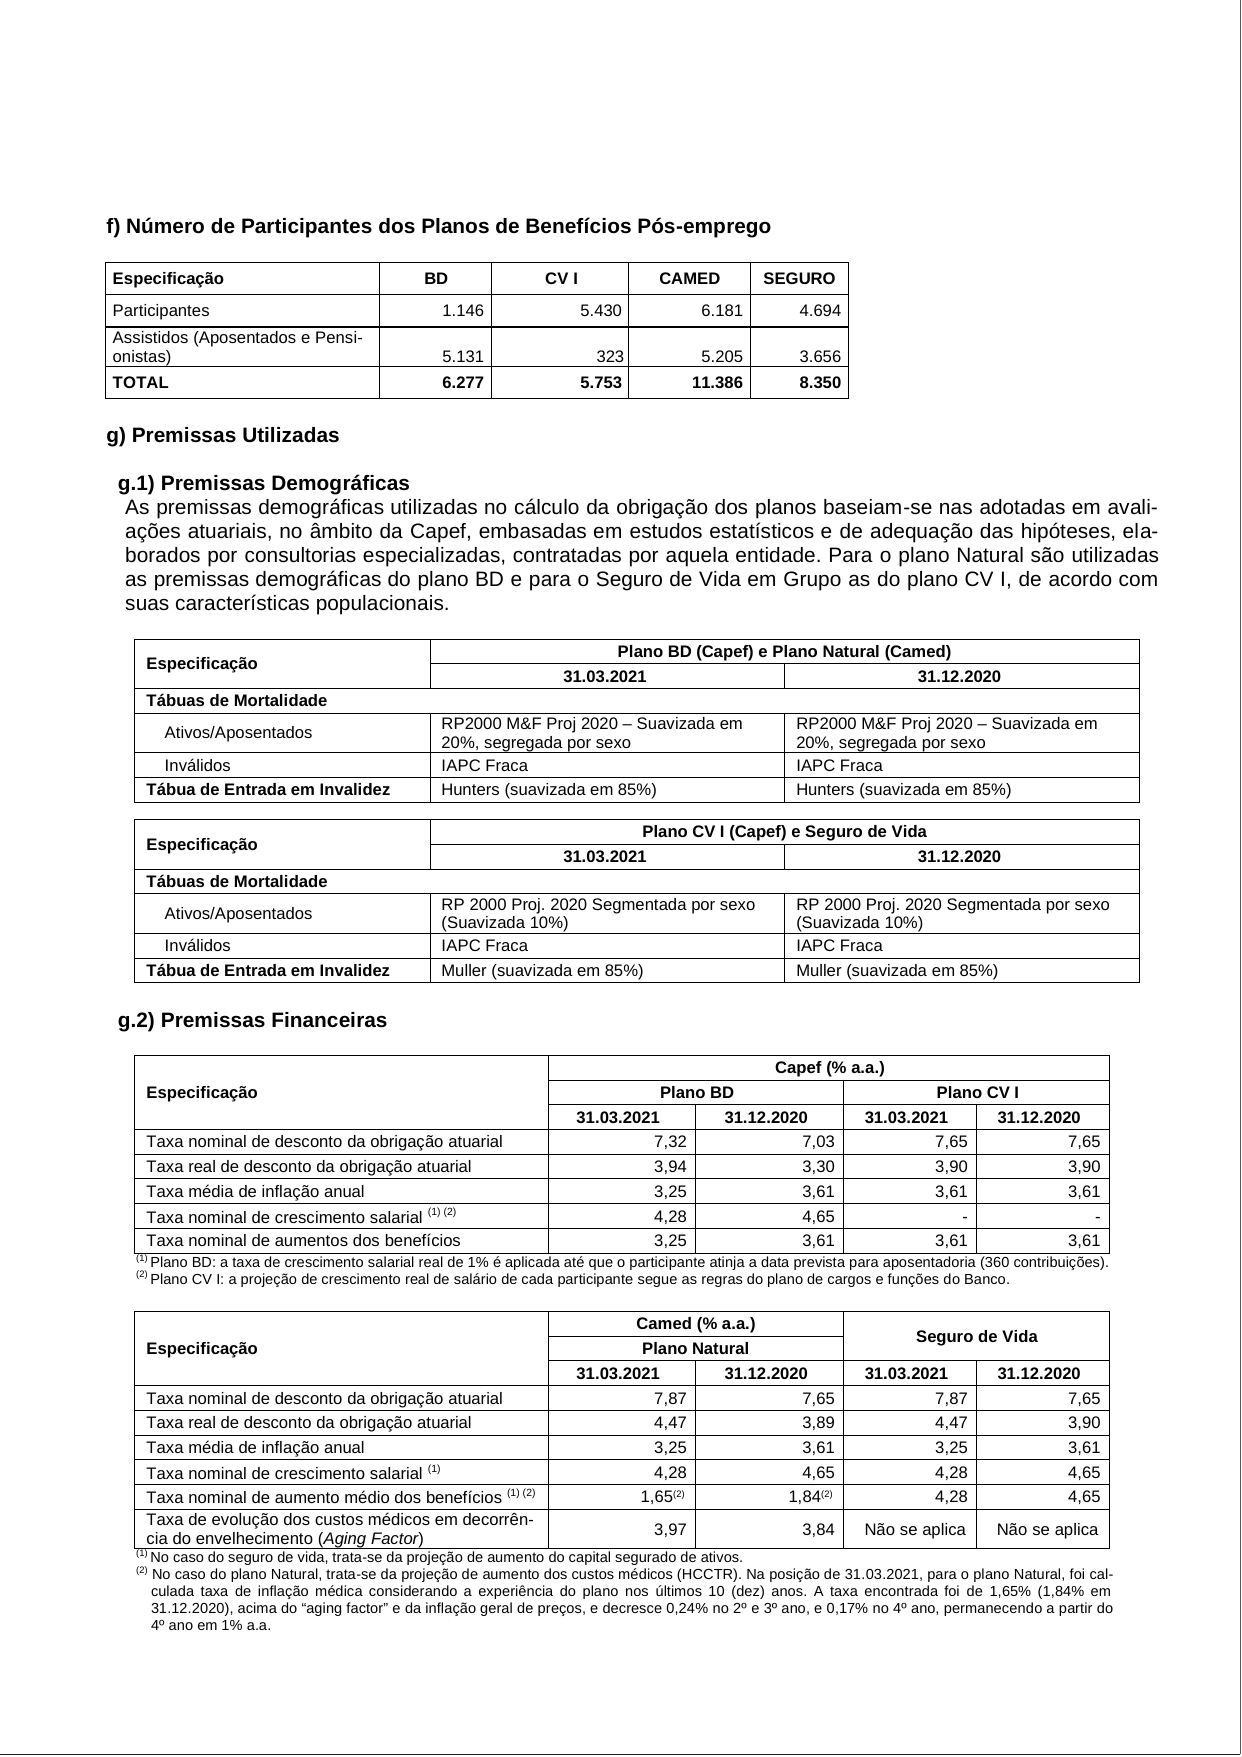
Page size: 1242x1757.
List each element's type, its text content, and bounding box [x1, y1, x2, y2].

table_cell 7,65 [844, 1130, 976, 1154]
table_header SEGURO [751, 263, 848, 294]
table_cell 4,28 [844, 1485, 976, 1509]
table_cell 7,03 [696, 1130, 843, 1154]
table_cell Muller (suavizada em 85%) [431, 959, 784, 982]
table_cell 4,65 [977, 1460, 1109, 1484]
table_cell 4,47 [549, 1411, 695, 1434]
table_cell 4,28 [844, 1460, 976, 1484]
table_cell 31.03.2021 [431, 845, 784, 868]
table_cell 4,65 [696, 1460, 843, 1484]
text g.2) Premissas Financeiras [118, 1007, 1225, 1031]
table_cell IAPC Fraca [785, 753, 1139, 777]
text 4º ano em 1% a.a. [151, 1616, 1225, 1633]
table_cell 7,87 [844, 1386, 976, 1410]
table_cell 1.146 [380, 295, 491, 326]
table_cell 3,25 [549, 1436, 695, 1459]
text (2) Plano CV I: a projeção de crescimento real de salário de cada participante segue as regras do plano de cargos e funções do Banco. [136, 1271, 1225, 1287]
table_header Camed (% a.a.) [549, 1312, 843, 1336]
table_cell Taxa nominal de desconto da obrigação atuarial [135, 1130, 548, 1154]
table_cell - [977, 1204, 1109, 1228]
table_cell 31.12.2020 [785, 845, 1139, 868]
text (1) Plano BD: a taxa de crescimento salarial real de 1% é aplicada até que o participante atinja a data prevista para aposentadoria (360 contribuições). [136, 1254, 1225, 1271]
table_cell 7,87 [549, 1386, 695, 1410]
table_cell 4,47 [844, 1411, 976, 1434]
table_header Plano BD (Capef) e Plano Natural (Camed) [431, 640, 1139, 663]
table_cell 3.656 [751, 328, 848, 366]
table_header Especificação [135, 820, 430, 868]
table_cell 3,90 [844, 1155, 976, 1178]
table_cell Taxa nominal de desconto da obrigação atuarial [135, 1386, 548, 1410]
table_cell Plano Natural [549, 1337, 843, 1360]
table_cell Taxa de evolução dos custos médicos em decorrên- cia do envelhecimento (Aging Factor) [135, 1510, 548, 1548]
text 31.12.2020), acima do “aging factor” e da inflação geral de preços, e decresce 0,24% no 2º e 3º ano, e 0,17% no 4º ano, permanecendo a partir do [151, 1599, 1225, 1616]
table_cell 3,90 [977, 1411, 1109, 1434]
table_cell 5.205 [629, 328, 750, 366]
table_header Capef (% a.a.) [549, 1056, 1109, 1079]
table_cell Tábua de Entrada em Invalidez [135, 778, 430, 802]
table_cell IAPC Fraca [785, 934, 1139, 957]
table_cell 3,97 [549, 1510, 695, 1548]
table_cell 11.386 [629, 367, 750, 398]
table_cell 1,65(2) [549, 1485, 695, 1509]
table_cell 31.03.2021 [549, 1361, 695, 1385]
text f) Número de Participantes dos Planos de Benefícios Pós-emprego [106, 214, 1225, 237]
table_cell 5.753 [492, 367, 628, 398]
table_header CV I [492, 263, 628, 294]
table_cell Taxa real de desconto da obrigação atuarial [135, 1155, 548, 1178]
table_cell - [844, 1204, 976, 1228]
table_cell 4,65 [696, 1204, 843, 1228]
text g.1) Premissas Demográficas [118, 471, 415, 495]
table_cell 323 [492, 328, 628, 366]
table_cell 4,65 [977, 1485, 1109, 1509]
table_cell 8.350 [751, 367, 848, 398]
table_cell Plano CV I [844, 1081, 1109, 1104]
table_cell Tábuas de Mortalidade [135, 689, 1139, 713]
table_cell Plano BD [549, 1081, 843, 1104]
table_cell Taxa nominal de aumento médio dos benefícios (1) (2) [135, 1485, 548, 1509]
table_cell 5.131 [380, 328, 491, 366]
table_cell Não se aplica [977, 1510, 1109, 1548]
table_cell Taxa real de desconto da obrigação atuarial [135, 1411, 548, 1434]
table_cell Muller (suavizada em 85%) [785, 959, 1139, 982]
table_header CAMED [629, 263, 750, 294]
table_cell Taxa nominal de aumentos dos benefícios [135, 1229, 548, 1253]
table_cell 4,28 [549, 1460, 695, 1484]
table_cell 31.12.2020 [696, 1105, 843, 1129]
table_cell 3,61 [696, 1229, 843, 1253]
table_cell 6.181 [629, 295, 750, 326]
table_header Especificação [135, 1312, 548, 1385]
table_cell Tábuas de Mortalidade [135, 870, 1139, 893]
table_cell RP2000 M&F Proj 2020 – Suavizada em 20%, segregada por sexo [431, 714, 784, 752]
table_cell 3,61 [696, 1179, 843, 1203]
table_cell Taxa nominal de crescimento salarial (1) (2) [135, 1204, 548, 1228]
table_cell IAPC Fraca [431, 753, 784, 777]
table_cell 6.277 [380, 367, 491, 398]
table_cell Taxa nominal de crescimento salarial (1) [135, 1460, 548, 1484]
table_cell 3,61 [696, 1436, 843, 1459]
table_cell 3,61 [844, 1229, 976, 1253]
text g) Premissas Utilizadas [106, 423, 1225, 447]
table_cell 7,65 [977, 1386, 1109, 1410]
table_cell 3,30 [696, 1155, 843, 1178]
table_cell 3,84 [696, 1510, 843, 1548]
table_cell 3,94 [549, 1155, 695, 1178]
table_cell 7,65 [977, 1130, 1109, 1154]
table_cell 3,61 [977, 1229, 1109, 1253]
table_cell 7,65 [696, 1386, 843, 1410]
table_cell RP 2000 Proj. 2020 Segmentada por sexo (Suavizada 10%) [785, 894, 1139, 933]
table_cell 1,84(2) [696, 1485, 843, 1509]
table_cell Hunters (suavizada em 85%) [431, 778, 784, 802]
table_header Especificação [106, 263, 379, 294]
text (1) No caso do seguro de vida, trata-se da projeção de aumento do capital segurado de ativos. [136, 1549, 1225, 1566]
table_cell 3,89 [696, 1411, 843, 1434]
table_cell 31.03.2021 [844, 1361, 976, 1385]
table_header Seguro de Vida [844, 1312, 1109, 1360]
table_header Especificação [135, 640, 430, 688]
table_header Plano CV I (Capef) e Seguro de Vida [431, 820, 1139, 844]
table_cell 3,61 [844, 1179, 976, 1203]
table_cell 3,25 [844, 1436, 976, 1459]
table_cell Não se aplica [844, 1510, 976, 1548]
table_cell Inválidos [135, 934, 430, 957]
table_cell 7,32 [549, 1130, 695, 1154]
table_cell TOTAL [106, 367, 379, 398]
text (2) No caso do plano Natural, trata-se da projeção de aumento dos custos médicos (HCCTR). Na posição de 31.03.2021, para o plano Natural, foi cal- culada taxa de inflação médica considerando a experiência do plano nos últimos 10 (dez) anos. A taxa encontrada foi de 1,65% (1,84% em [136, 1566, 1117, 1599]
table_cell 3,25 [549, 1179, 695, 1203]
table_cell RP2000 M&F Proj 2020 – Suavizada em 20%, segregada por sexo [785, 714, 1139, 752]
table_cell 3,25 [549, 1229, 695, 1253]
table_cell 5.430 [492, 295, 628, 326]
table_cell 31.12.2020 [977, 1105, 1109, 1129]
table_cell Ativos/Aposentados [135, 714, 430, 752]
table_cell 31.12.2020 [977, 1361, 1109, 1385]
table_cell 4,28 [549, 1204, 695, 1228]
table_cell Assistidos (Aposentados e Pensi- onistas) [106, 328, 379, 366]
table_cell 31.03.2021 [549, 1105, 695, 1129]
table_cell RP 2000 Proj. 2020 Segmentada por sexo (Suavizada 10%) [431, 894, 784, 933]
table_cell Inválidos [135, 753, 430, 777]
table_cell 3,61 [977, 1436, 1109, 1459]
table_header Especificação [135, 1056, 548, 1129]
table_cell Ativos/Aposentados [135, 894, 430, 933]
table_cell 31.03.2021 [844, 1105, 976, 1129]
table_cell 4.694 [751, 295, 848, 326]
table_cell 3,61 [977, 1179, 1109, 1203]
table_cell 31.12.2020 [785, 664, 1139, 688]
table_cell Hunters (suavizada em 85%) [785, 778, 1139, 802]
table_cell Tábua de Entrada em Invalidez [135, 959, 430, 982]
table_cell Participantes [106, 295, 379, 326]
table_cell Taxa média de inflação anual [135, 1179, 548, 1203]
table_cell 3,90 [977, 1155, 1109, 1178]
table_header BD [380, 263, 491, 294]
table_cell 31.12.2020 [696, 1361, 843, 1385]
table_cell IAPC Fraca [431, 934, 784, 957]
text As premissas demográficas utilizadas no cálculo da obrigação dos planos baseiam-se nas adotadas em avali- ações atuariais, no âmbito da Capef, embasadas em estudos estatísticos e de adequação das hipóteses, ela- borados por consultorias especializadas, contratadas por aquela entidade. Para o plano Natural são utilizadas as premissas demográficas do plano BD e para o Seguro de Vida em Grupo as do plano CV I, de acordo com suas características populacionais. [125, 495, 1159, 614]
table_cell 31.03.2021 [431, 664, 784, 688]
table_cell Taxa média de inflação anual [135, 1436, 548, 1459]
